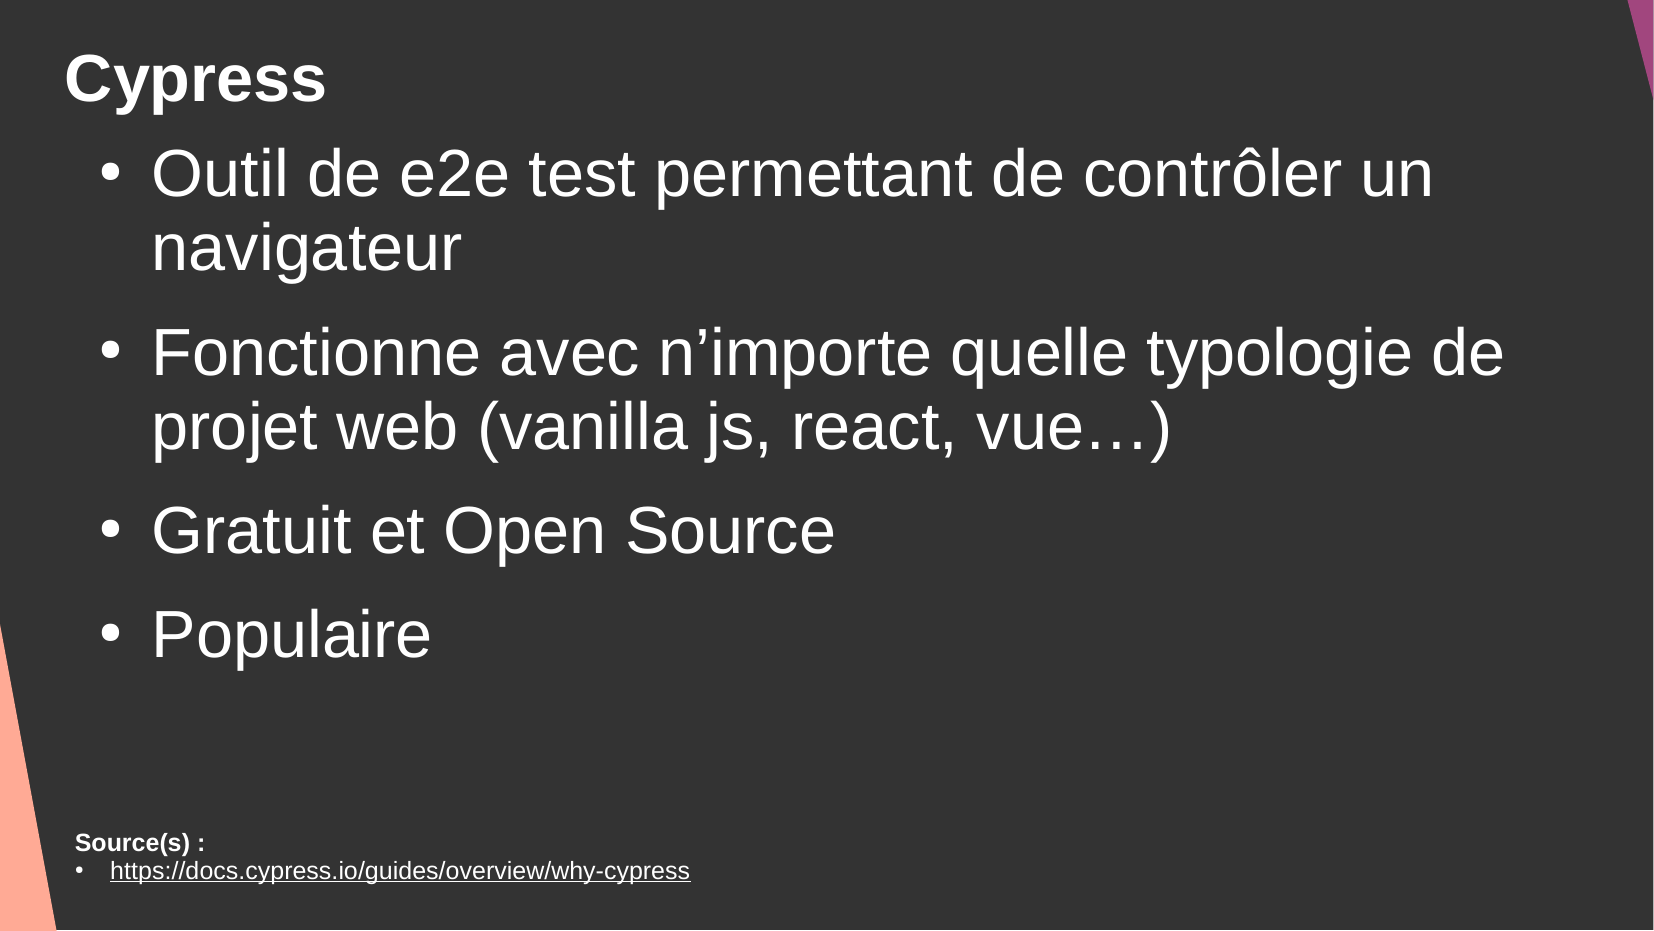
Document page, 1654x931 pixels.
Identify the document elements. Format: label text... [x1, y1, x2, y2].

title Cypress [64, 40, 1635, 116]
text_box [0, 624, 57, 931]
list Outil de e2e test permettant de contrôler un navigateur Fonctionne avec n’importe quelle typologie de projet web (vanilla js, react, vue…) Gratuit et Open Source Populaire [80, 135, 1620, 804]
text_box [1627, 0, 1654, 103]
text_box Source(s) : https://docs.cypress.io/guides/overview/why-cypress [60, 821, 1546, 906]
